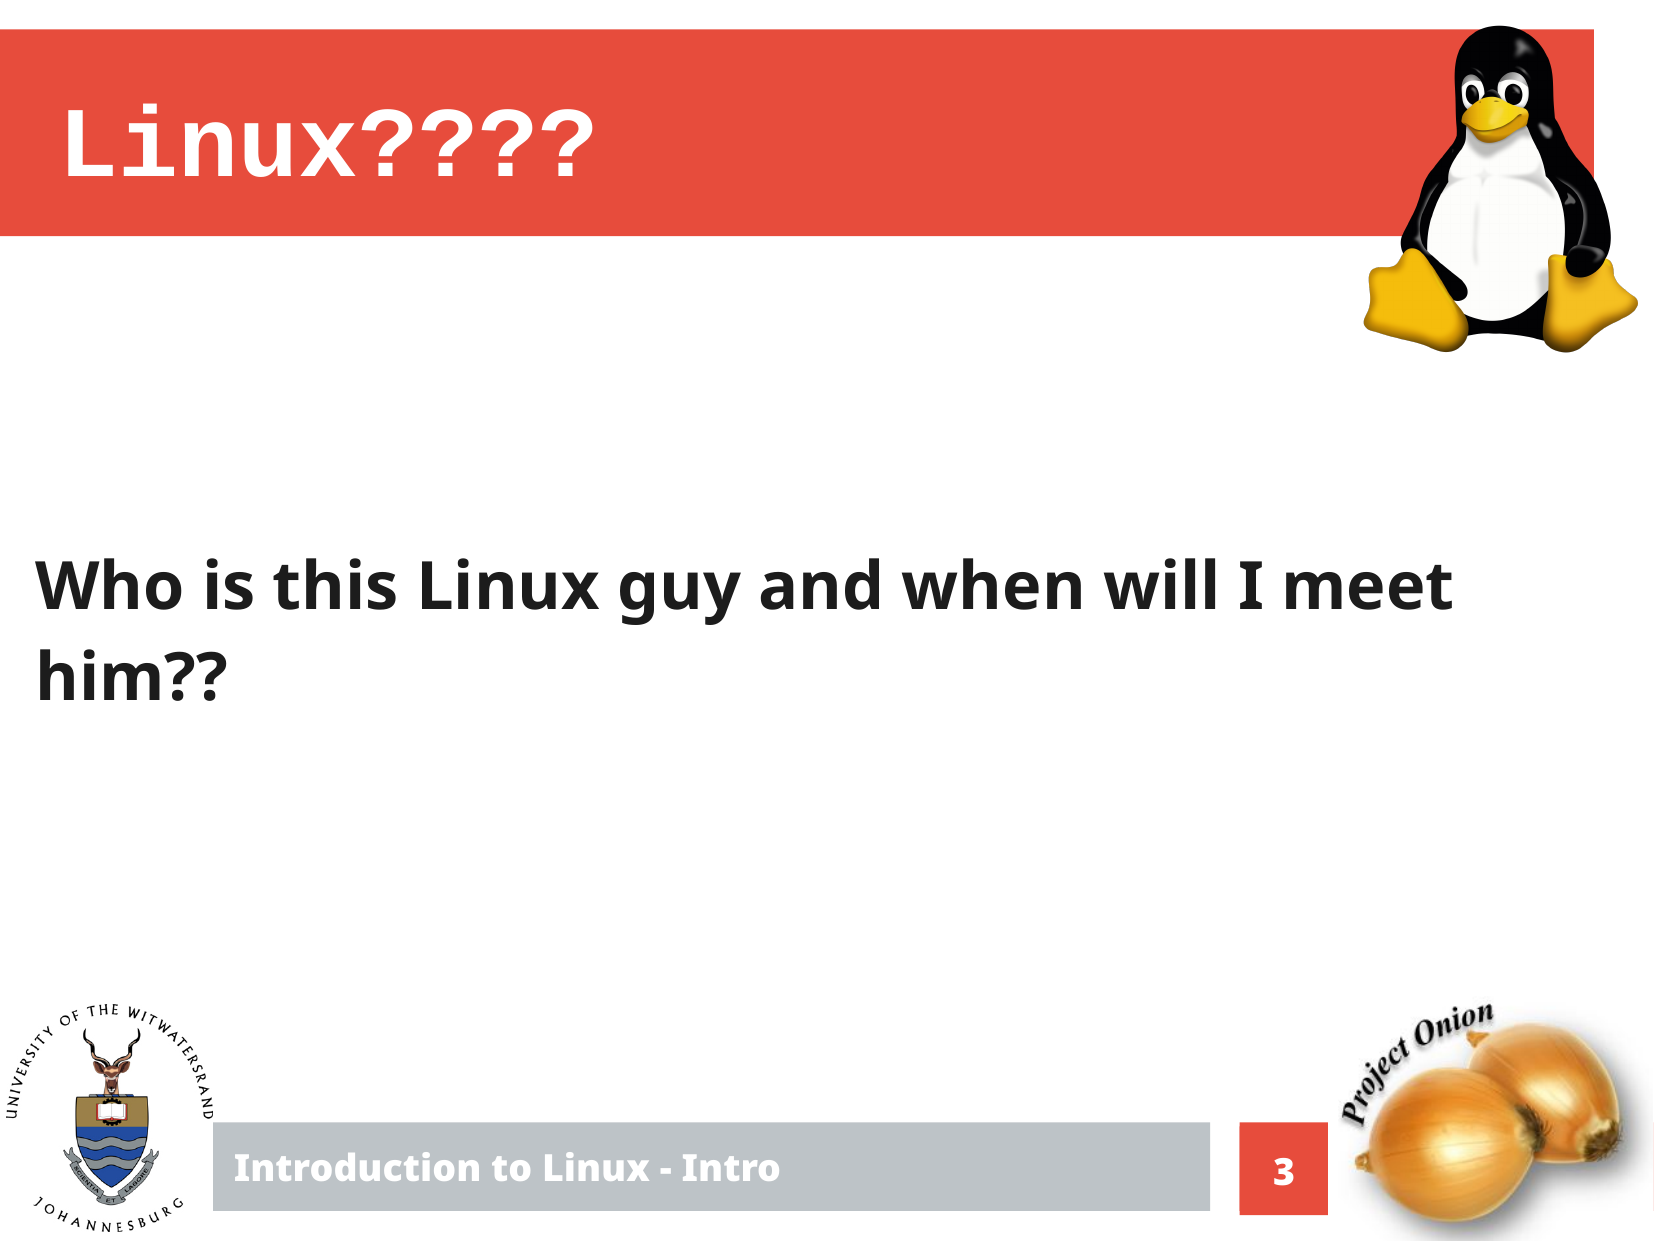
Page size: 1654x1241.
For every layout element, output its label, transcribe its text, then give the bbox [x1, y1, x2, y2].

picture [1328, 986, 1653, 1241]
title Linux???? [58, 59, 1594, 207]
picture [6, 1022, 213, 1232]
picture [1345, 4, 1653, 367]
subtitle Who is this Linux guy and when will I meet him?? [0, 253, 1636, 1022]
